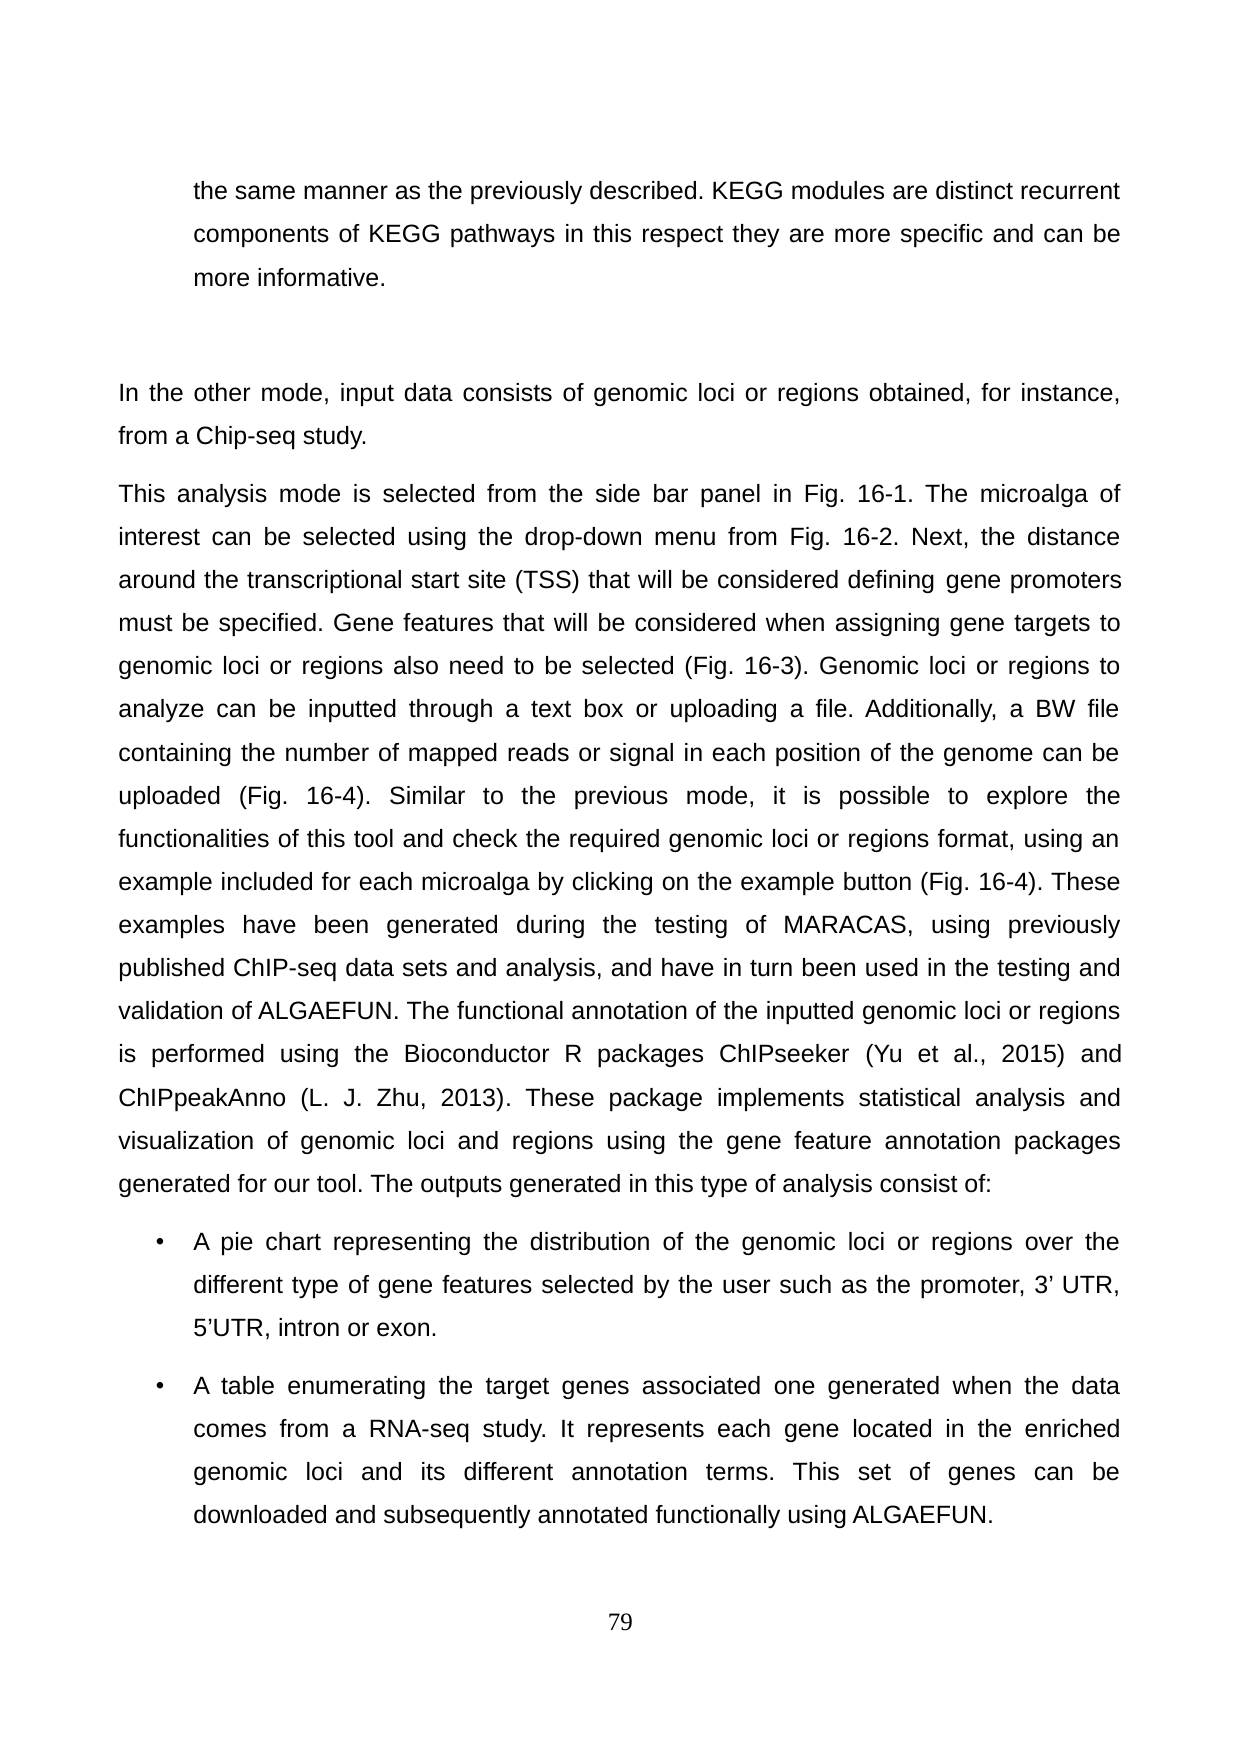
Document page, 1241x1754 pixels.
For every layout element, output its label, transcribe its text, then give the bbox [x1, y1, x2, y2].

text This analysis mode is selected from the side bar panel in Fig. 16-1. The microalga of interest can be selected using the drop-down menu from Fig. 16-2. Next, the distance around the transcriptional start site (TSS) that will be considered defining gene promoters must be specified. Gene features that will be considered when assigning gene targets to genomic loci or regions also need to be selected (Fig. 16-3). Genomic loci or regions to analyze can be inputted through a text box or uploading a file. Additionally, a BW file containing the number of mapped reads or signal in each position of the genome can be uploaded (Fig. 16-4). Similar to the previous mode, it is possible to explore the functionalities of this tool and check the required genomic loci or regions format, using an example included for each microalga by clicking on the example button (Fig. 16-4). These examples have been generated during the testing of MARACAS, using previously published ChIP-seq data sets and analysis, and have in turn been used in the testing and validation of ALGAEFUN. The functional annotation of the inputted genomic loci or regions is performed using the Bioconductor R packages ChIPseeker (Yu et al., 2015)⁠ and ChIPpeakAnno (L. J. Zhu, 2013)⁠. These package implements statistical analysis and visualization of genomic loci and regions using the gene feature annotation packages generated for our tool. The outputs generated in this type of analysis consist of: [118, 479, 1122, 1198]
list the same manner as the previously described. KEGG modules are distinct recurrent components of KEGG pathways in this respect they are more specific and can be more informative. [156, 176, 1122, 291]
list A pie chart representing the distribution of the genomic loci or regions over the different type of gene features selected by the user such as the promoter, 3’ UTR, 5’UTR, intron or exon. [156, 1227, 1122, 1342]
text In the other mode, input data consists of genomic loci or regions obtained, for instance, from a Chip-seq study. [118, 378, 1122, 450]
list A table enumerating the target genes associated one generated when the data comes from a RNA-seq study. It represents each gene located in the enriched genomic loci and its different annotation terms. This set of genes can be downloaded and subsequently annotated functionally using ALGAEFUN. [156, 1371, 1122, 1529]
